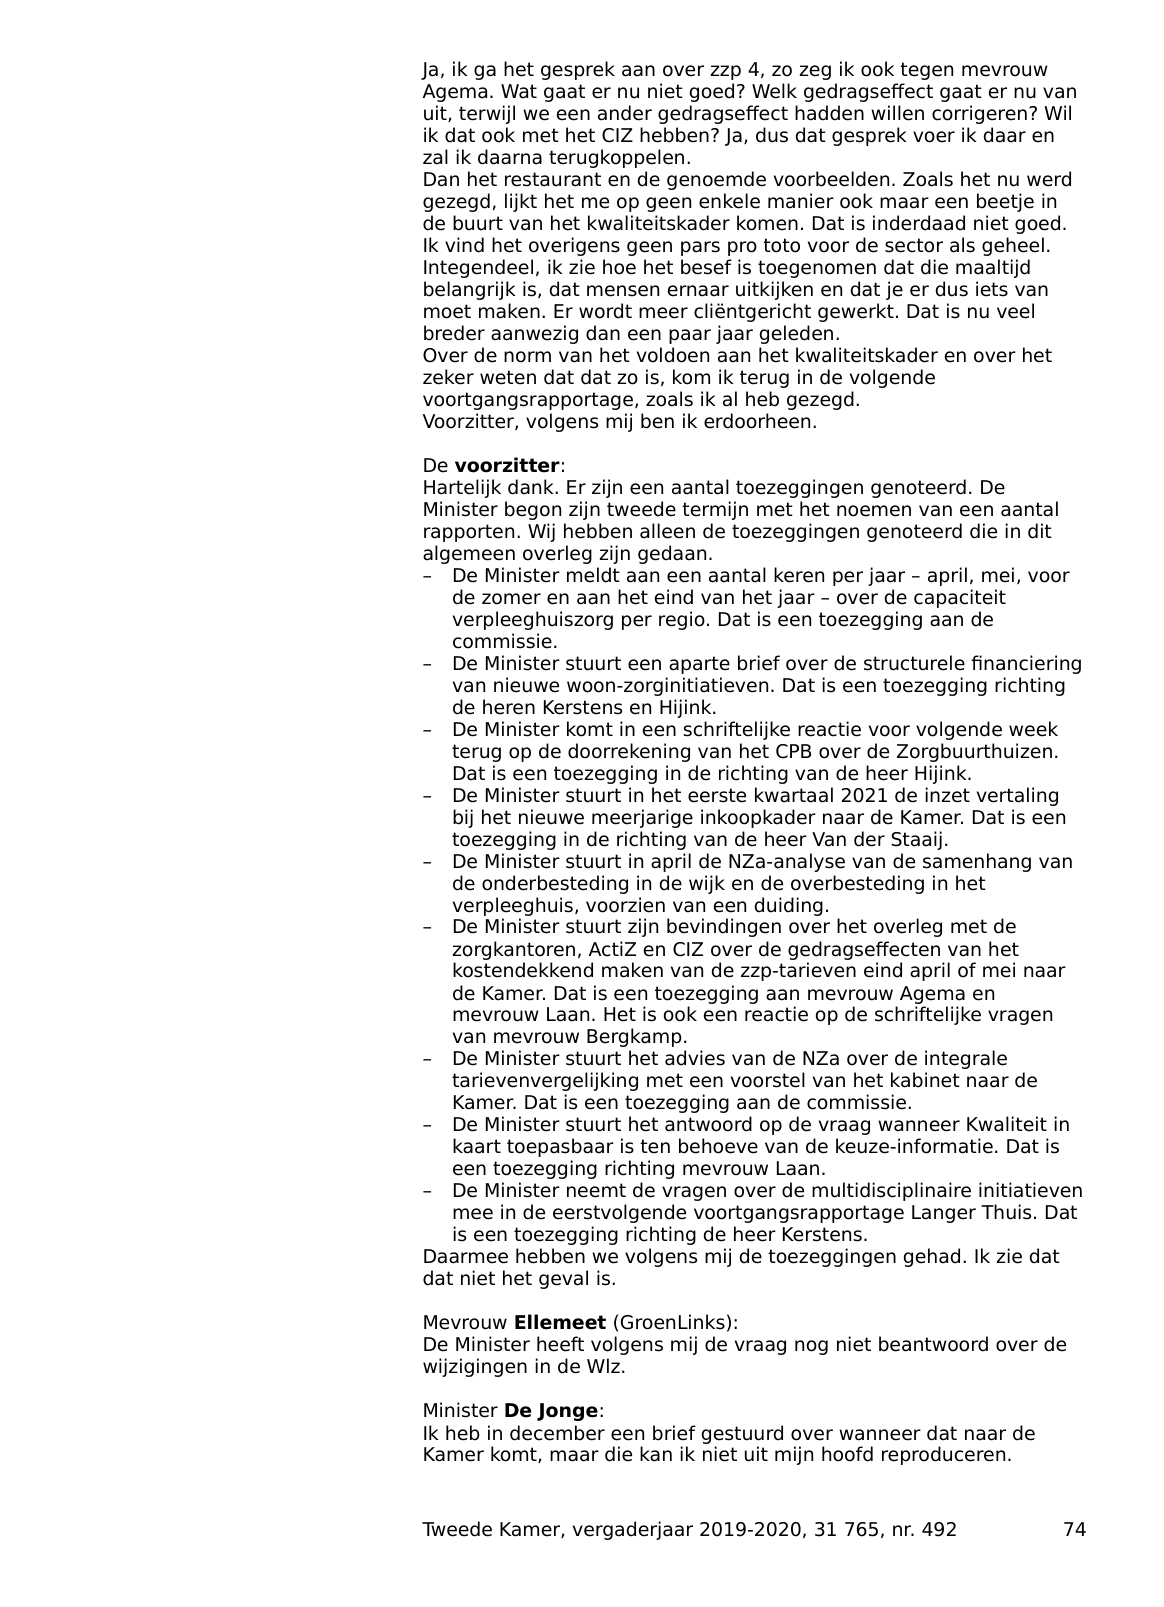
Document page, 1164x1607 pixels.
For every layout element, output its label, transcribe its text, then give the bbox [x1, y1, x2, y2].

text Ik heb in december een brief gestuurd over wanneer dat naar de Kamer komt, maar die kan ik niet uit mijn hoofd reproduceren. [422, 1422, 1087, 1466]
text Over de norm van het voldoen aan het kwaliteitskader en over het zeker weten dat dat zo is, kom ik terug in de volgende voortgangsrapportage, zoals ik al heb gezegd. [422, 345, 1087, 411]
text – De Minister meldt aan een aantal keren per jaar – april, mei, voor de zomer en aan het eind van het jaar – over de capaciteit verpleeghuiszorg per regio. Dat is een toezegging aan de commissie. [422, 565, 1087, 653]
text – De Minister stuurt een aparte brief over de structurele financiering van nieuwe woon-zorginitiatieven. Dat is een toezegging richting de heren Kerstens en Hijink. [422, 653, 1087, 719]
text – De Minister stuurt het advies van de NZa over de integrale tarievenvergelijking met een voorstel van het kabinet naar de Kamer. Dat is een toezegging aan de commissie. [422, 1048, 1087, 1114]
text Minister De Jonge: [422, 1400, 1087, 1422]
text Daarmee hebben we volgens mij de toezeggingen gehad. Ik zie dat dat niet het geval is. [422, 1246, 1087, 1290]
text Ja, ik ga het gesprek aan over zzp 4, zo zeg ik ook tegen mevrouw Agema. Wat gaat er nu niet goed? Welk gedragseffect gaat er nu van uit, terwijl we een ander gedragseffect hadden willen corrigeren? Wil ik dat ook met het CIZ hebben? Ja, dus dat gesprek voer ik daar en zal ik daarna terugkoppelen. [422, 59, 1087, 169]
text De Minister heeft volgens mij de vraag nog niet beantwoord over de wijzigingen in de Wlz. [422, 1334, 1087, 1378]
text – De Minister neemt de vragen over de multidisciplinaire initiatieven mee in de eerstvolgende voortgangsrapportage Langer Thuis. Dat is een toezegging richting de heer Kerstens. [422, 1180, 1087, 1246]
text – De Minister stuurt in het eerste kwartaal 2021 de inzet vertaling bij het nieuwe meerjarige inkoopkader naar de Kamer. Dat is een toezegging in de richting van de heer Van der Staaij. [422, 784, 1087, 851]
text De voorzitter: [422, 455, 1087, 477]
text Voorzitter, volgens mij ben ik erdoorheen. [422, 411, 1087, 433]
text – De Minister stuurt zijn bevindingen over het overleg met de zorgkantoren, ActiZ en CIZ over de gedragseffecten van het kostendekkend maken van de zzp-tarieven eind april of mei naar de Kamer. Dat is een toezegging aan mevrouw Agema en mevrouw Laan. Het is ook een reactie op de schriftelijke vragen van mevrouw Bergkamp. [422, 916, 1087, 1048]
text – De Minister komt in een schriftelijke reactie voor volgende week terug op de doorrekening van het CPB over de Zorgbuurthuizen. Dat is een toezegging in de richting van de heer Hijink. [422, 719, 1087, 784]
text Dan het restaurant en de genoemde voorbeelden. Zoals het nu werd gezegd, lijkt het me op geen enkele manier ook maar een beetje in de buurt van het kwaliteitskader komen. Dat is inderdaad niet goed. Ik vind het overigens geen pars pro toto voor de sector als geheel. Integendeel, ik zie hoe het besef is toegenomen dat die maaltijd belangrijk is, dat mensen ernaar uitkijken en dat je er dus iets van moet maken. Er wordt meer cliëntgericht gewerkt. Dat is nu veel breder aanwezig dan een paar jaar geleden. [422, 169, 1087, 345]
text – De Minister stuurt het antwoord op de vraag wanneer Kwaliteit in kaart toepasbaar is ten behoeve van de keuze-informatie. Dat is een toezegging richting mevrouw Laan. [422, 1114, 1087, 1180]
text Hartelijk dank. Er zijn een aantal toezeggingen genoteerd. De Minister begon zijn tweede termijn met het noemen van een aantal rapporten. Wij hebben alleen de toezeggingen genoteerd die in dit algemeen overleg zijn gedaan. [422, 477, 1087, 565]
text – De Minister stuurt in april de NZa-analyse van de samenhang van de onderbesteding in de wijk en de overbesteding in het verpleeghuis, voorzien van een duiding. [422, 851, 1087, 916]
text Mevrouw Ellemeet (GroenLinks): [422, 1312, 1087, 1334]
